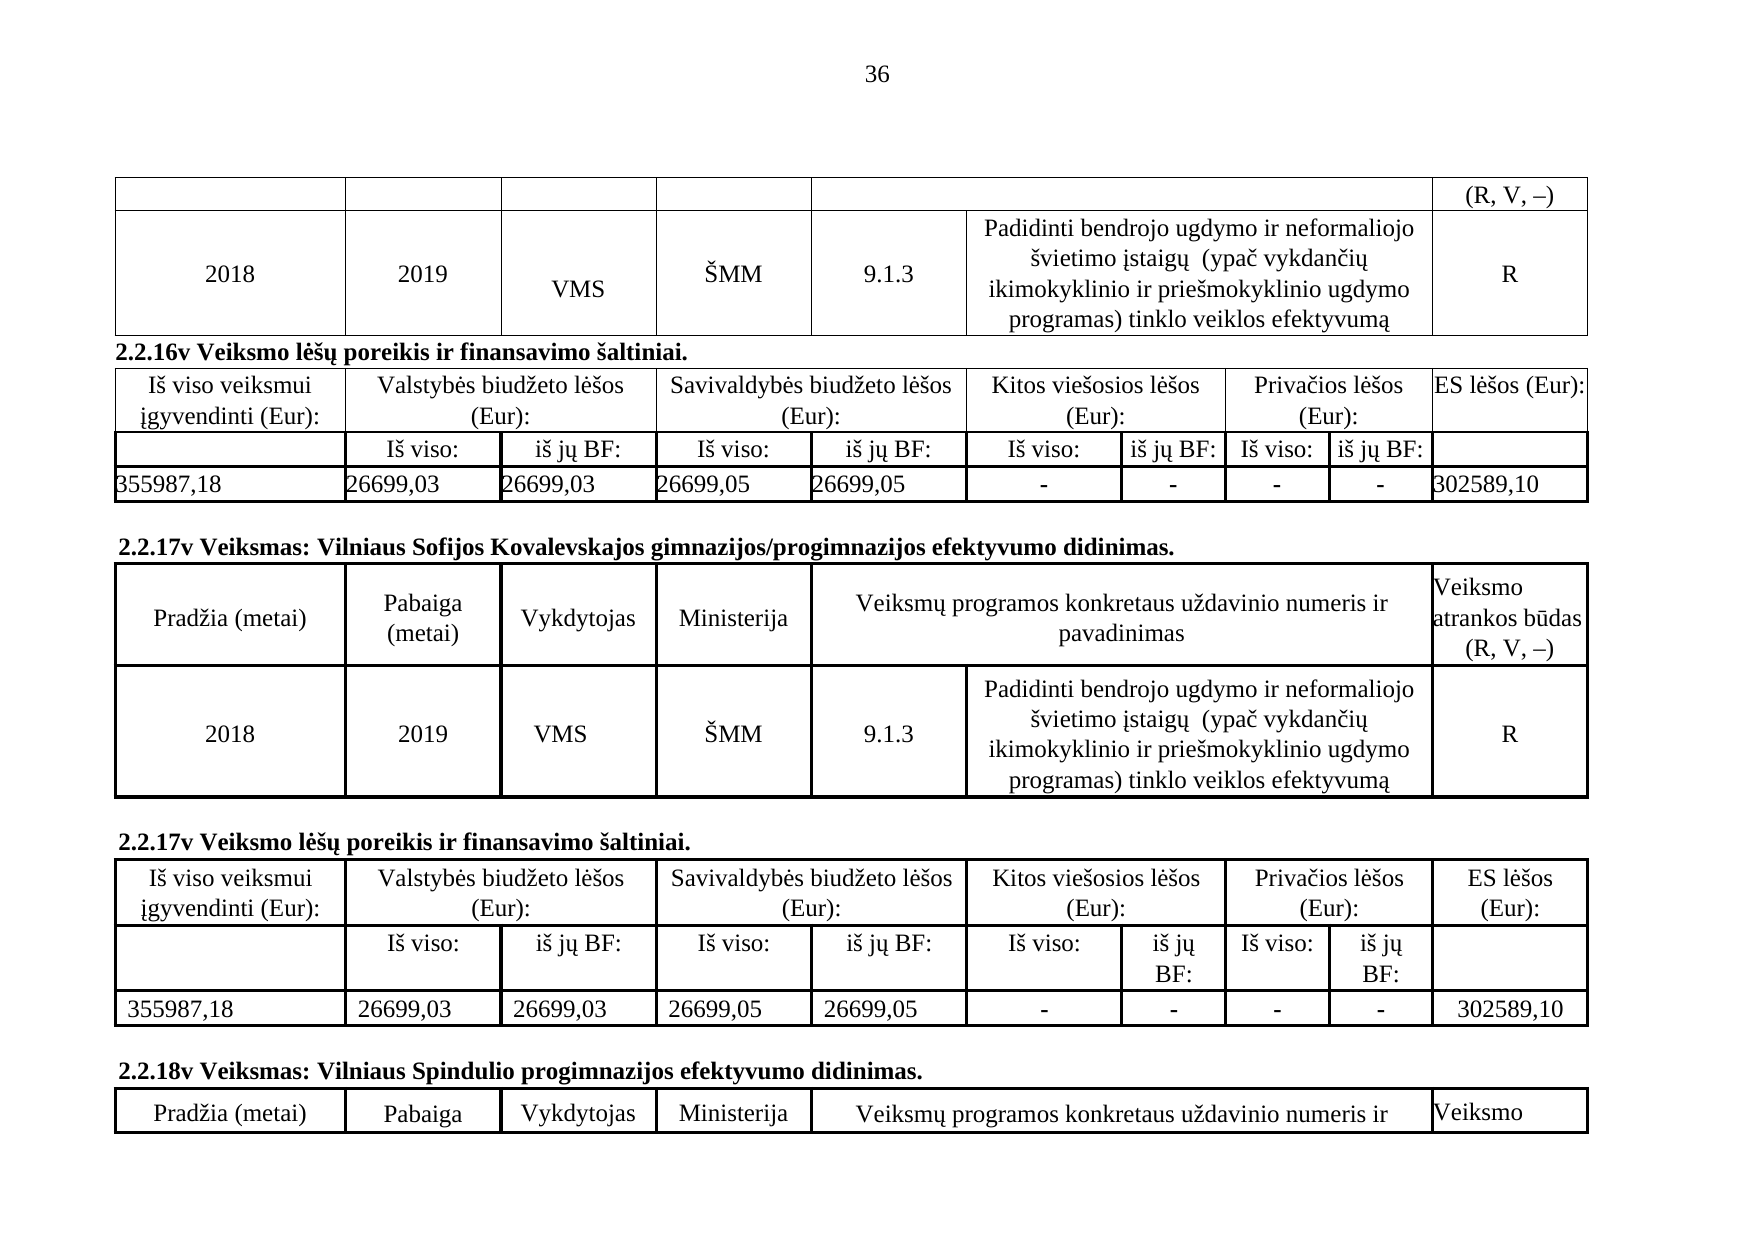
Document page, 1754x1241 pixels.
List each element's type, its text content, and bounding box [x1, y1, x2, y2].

table_cell 2018 [117, 667, 344, 795]
table_cell Padidinti bendrojo ugdymo ir neformaliojo švietimo įstaigų (ypač vykdančių ikimokyklinio ir priešmokyklinio ugdymo programas) tinklo veiklos efektyvumą [967, 211, 1432, 335]
text 2.2.17v Veiksmo lėšų poreikis ir finansavimo šaltiniai. [118, 827, 1636, 856]
table_cell Privačios lėšos (Eur): [1226, 369, 1432, 431]
table_header [812, 178, 1432, 210]
table_header Veiksmo atrankos būdas (R, V, –) [1434, 565, 1586, 664]
table_cell iš jų BF: [1123, 927, 1224, 989]
table_cell iš jų BF: [1331, 927, 1431, 989]
table_cell ES lėšos (Eur): [1433, 369, 1587, 431]
table_cell Iš viso: [968, 433, 1120, 464]
table_cell 26699,03 [503, 992, 655, 1024]
table_cell VMS [503, 667, 655, 795]
table_cell iš jų BF: [503, 927, 655, 989]
table_cell R [1434, 667, 1586, 795]
table_header Vykdytojas [503, 1090, 655, 1131]
table_cell Iš viso: [658, 927, 810, 989]
table_cell 9.1.3 [813, 667, 965, 795]
table_cell 2.2.16v Veiksmo lėšų poreikis ir finansavimo šaltiniai. [115, 336, 1588, 368]
table_cell iš jų BF: [813, 433, 965, 464]
table_header Privačios lėšos (Eur): [1227, 861, 1431, 923]
table_cell Iš viso: [1227, 433, 1328, 464]
table_cell Padidinti bendrojo ugdymo ir neformaliojo švietimo įstaigų (ypač vykdančių ikimokyklinio ir priešmokyklinio ugdymo programas) tinklo veiklos efektyvumą [968, 667, 1431, 795]
table_cell Iš viso: [968, 927, 1120, 989]
table_cell - [1331, 992, 1431, 1024]
table_cell 2019 [347, 667, 499, 795]
table_header Vykdytojas [503, 565, 655, 664]
table_cell - [968, 992, 1120, 1024]
table_cell 302589,10 [1434, 992, 1586, 1024]
table_cell 9.1.3 [812, 211, 966, 335]
table_cell ŠMM [658, 667, 810, 795]
table_cell - [1123, 468, 1224, 500]
table_cell Iš viso: [1227, 927, 1328, 989]
table_header Savivaldybės biudžeto lėšos (Eur): [658, 861, 965, 923]
table_header Kitos viešosios lėšos (Eur): [968, 861, 1224, 923]
table_header Pradžia (metai) [117, 565, 344, 664]
table_cell iš jų BF: [1331, 433, 1431, 464]
table_cell 355987,18 [117, 468, 344, 500]
table_header [346, 178, 501, 210]
table_cell 2019 [346, 211, 501, 335]
table_header Pradžia (metai) [117, 1090, 344, 1131]
table_cell iš jų BF: [503, 433, 655, 464]
table_cell 302589,10 [1434, 468, 1586, 500]
table_header (R, V, –) [1433, 178, 1587, 210]
table_cell - [968, 468, 1120, 500]
table_cell 26699,05 [658, 468, 810, 500]
table_header Ministerija [658, 565, 810, 664]
table_cell Iš viso: [658, 433, 810, 464]
table_cell - [1227, 468, 1328, 500]
table_cell 2018 [116, 211, 345, 335]
table_cell iš jų BF: [813, 927, 965, 989]
table_header [116, 178, 345, 210]
table_cell - [1331, 468, 1431, 500]
table_cell [1434, 433, 1586, 464]
table_cell [117, 433, 344, 464]
table_cell Iš viso veiksmui įgyvendinti (Eur): [116, 369, 345, 431]
table_header Pabaiga [347, 1090, 499, 1131]
table_cell VMS [502, 211, 656, 335]
table_cell Savivaldybės biudžeto lėšos (Eur): [657, 369, 966, 431]
table_cell ŠMM [657, 211, 811, 335]
table_cell Kitos viešosios lėšos (Eur): [967, 369, 1225, 431]
table_header Valstybės biudžeto lėšos (Eur): [347, 861, 655, 923]
table_cell 26699,03 [347, 468, 499, 500]
table_cell [117, 927, 344, 989]
table_cell 355987,18 [117, 992, 344, 1024]
table_cell 26699,05 [658, 992, 810, 1024]
table_cell R [1433, 211, 1587, 335]
table_cell iš jų BF: [1123, 433, 1224, 464]
table_cell - [1123, 992, 1224, 1024]
table_header Veiksmų programos konkretaus uždavinio numeris ir [813, 1090, 1431, 1131]
table_cell 26699,05 [813, 468, 965, 500]
table_header [657, 178, 811, 210]
table_cell Iš viso: [347, 433, 499, 464]
table_cell Valstybės biudžeto lėšos (Eur): [346, 369, 656, 431]
text 2.2.17v Veiksmas: Vilniaus Sofijos Kovalevskajos gimnazijos/progimnazijos efektyvumo didinimas. [118, 532, 1636, 560]
table_header [502, 178, 656, 210]
table_cell Iš viso: [347, 927, 499, 989]
table_cell [1434, 927, 1586, 989]
table_header Iš viso veiksmui įgyvendinti (Eur): [117, 861, 344, 923]
table_cell - [1227, 992, 1328, 1024]
table_cell 26699,03 [503, 468, 655, 500]
table_cell 26699,05 [813, 992, 965, 1024]
table_cell 26699,03 [347, 992, 499, 1024]
table_header Veiksmo [1434, 1090, 1586, 1131]
table_header Ministerija [658, 1090, 810, 1131]
table_header ES lėšos (Eur): [1434, 861, 1586, 923]
table_header Pabaiga (metai) [347, 565, 499, 664]
table_header Veiksmų programos konkretaus uždavinio numeris ir pavadinimas [813, 565, 1431, 664]
text 2.2.18v Veiksmas: Vilniaus Spindulio progimnazijos efektyvumo didinimas. [118, 1056, 1636, 1085]
